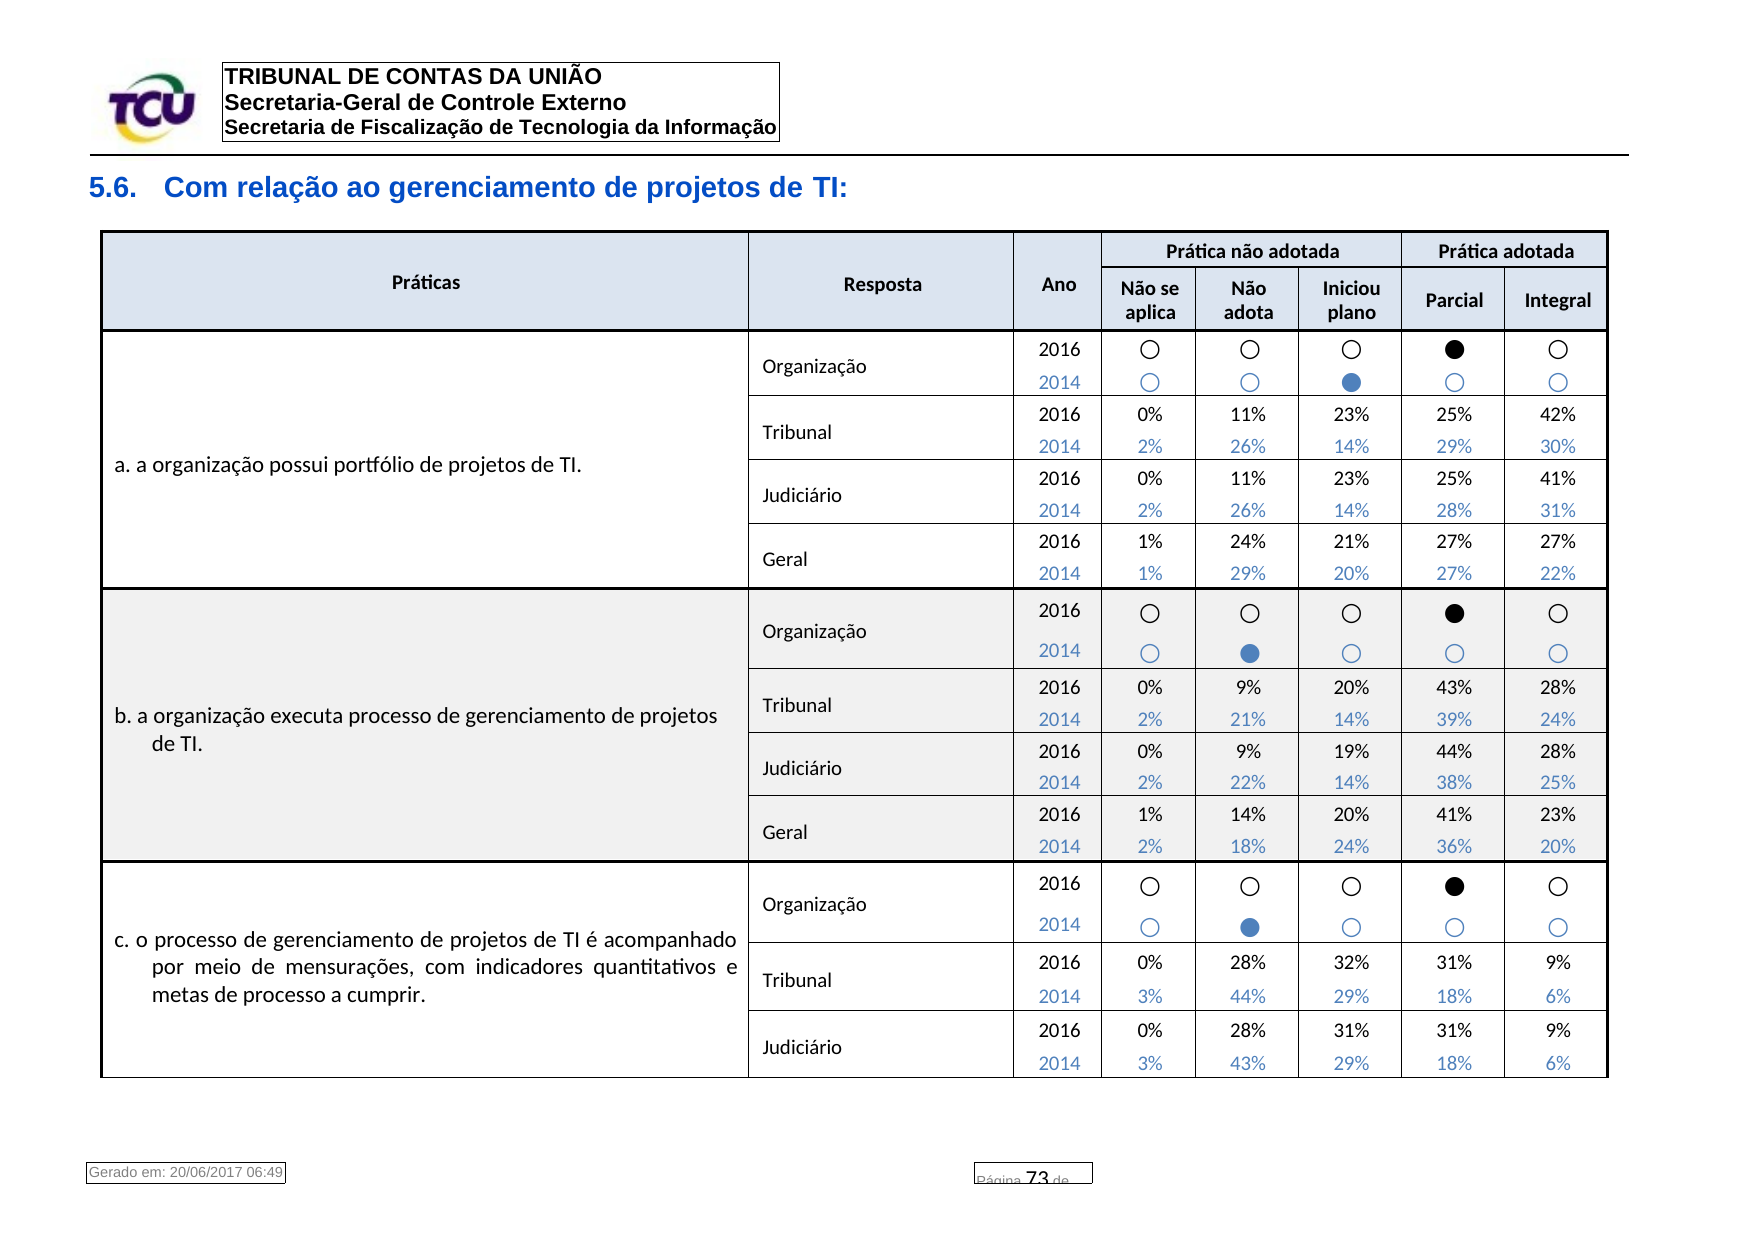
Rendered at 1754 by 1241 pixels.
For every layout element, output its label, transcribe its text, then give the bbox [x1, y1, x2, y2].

list Com relação ao gerenciamento de projetos de TI: [88, 170, 1623, 204]
table_cell ○ [1402, 362, 1504, 395]
table_cell 26% [1196, 493, 1298, 522]
table_cell 18% [1402, 1045, 1504, 1077]
table_cell 43% [1402, 669, 1504, 702]
table_cell ● [1196, 628, 1298, 668]
table_cell ○ [1505, 362, 1606, 395]
table_cell 2016 [1014, 332, 1101, 362]
table_cell 2% [1102, 429, 1195, 459]
table_cell ○ [1505, 863, 1606, 901]
table_cell 23% [1299, 460, 1401, 493]
table_cell 29% [1402, 429, 1504, 459]
table_cell ○ [1299, 332, 1401, 362]
table_cell 22% [1505, 556, 1606, 587]
table_cell ● [1402, 332, 1504, 362]
picture [91, 156, 203, 161]
picture [91, 58, 203, 154]
table_cell a. a organização possui portfólio de projetos de TI. [103, 332, 748, 587]
table_cell ○ [1196, 863, 1298, 901]
table_cell 2014 [1014, 556, 1101, 587]
table_cell 2016 [1014, 590, 1101, 628]
table_cell 19% [1299, 733, 1401, 765]
table_cell 0% [1102, 733, 1195, 765]
table_header Prática adotada [1402, 233, 1606, 266]
table_cell ○ [1102, 863, 1195, 901]
table_cell Judiciário [749, 460, 1013, 522]
table_cell ○ [1299, 863, 1401, 901]
table_cell ○ [1102, 332, 1195, 362]
table_cell ● [1402, 863, 1504, 901]
table_cell 9% [1505, 1011, 1606, 1045]
table_cell 27% [1402, 556, 1504, 587]
table_cell ○ [1299, 628, 1401, 668]
table_cell Organização [749, 590, 1013, 668]
table_cell 31% [1402, 1011, 1504, 1045]
table_cell 18% [1196, 829, 1298, 859]
table_cell 3% [1102, 978, 1195, 1010]
table_cell ○ [1505, 332, 1606, 362]
table_cell ● [1196, 901, 1298, 942]
table_cell 30% [1505, 429, 1606, 459]
table_cell 36% [1402, 829, 1504, 859]
table_cell ○ [1102, 628, 1195, 668]
table_cell 29% [1299, 978, 1401, 1010]
table_cell 31% [1505, 493, 1606, 522]
table_cell Organização [749, 863, 1013, 942]
table_cell 9% [1196, 733, 1298, 765]
table_cell 2% [1102, 765, 1195, 795]
table_cell 32% [1299, 943, 1401, 978]
table_cell 31% [1299, 1011, 1401, 1045]
table_cell 2016 [1014, 733, 1101, 765]
table_cell 2014 [1014, 829, 1101, 859]
table_cell 6% [1505, 978, 1606, 1010]
table_cell 2014 [1014, 978, 1101, 1010]
table_cell 28% [1505, 669, 1606, 702]
table_cell 0% [1102, 1011, 1195, 1045]
table_cell ○ [1505, 628, 1606, 668]
table_cell 1% [1102, 524, 1195, 556]
table_cell 25% [1402, 460, 1504, 493]
table_cell 26% [1196, 429, 1298, 459]
table_cell 28% [1402, 493, 1504, 522]
table_cell Integral [1505, 268, 1606, 329]
table_cell 2016 [1014, 524, 1101, 556]
table_cell 2014 [1014, 765, 1101, 795]
table_cell 0% [1102, 943, 1195, 978]
table_cell 14% [1299, 493, 1401, 522]
table_cell 25% [1402, 396, 1504, 429]
table_cell 28% [1505, 733, 1606, 765]
table_cell 2016 [1014, 460, 1101, 493]
table_cell b. a organização executa processo de gerenciamento de projetos de TI. [103, 590, 748, 859]
table_cell c. o processo de gerenciamento de projetos de TI é acompanhado por meio de mensurações, com indicadores quantitativos e metas de processo a cumprir. [103, 863, 748, 1077]
table_cell ○ [1196, 590, 1298, 628]
table_cell 25% [1505, 765, 1606, 795]
table_cell 2014 [1014, 493, 1101, 522]
table_cell 0% [1102, 669, 1195, 702]
table_cell ○ [1299, 590, 1401, 628]
table_cell 21% [1196, 702, 1298, 732]
table_cell 44% [1196, 978, 1298, 1010]
table_header Prática não adotada [1102, 233, 1401, 266]
table_cell Judiciário [749, 733, 1013, 795]
table_cell 43% [1196, 1045, 1298, 1077]
table_cell 9% [1505, 943, 1606, 978]
table_cell 41% [1402, 796, 1504, 829]
table_cell Tribunal [749, 396, 1013, 459]
table_cell 24% [1299, 829, 1401, 859]
table_cell 28% [1196, 1011, 1298, 1045]
table_cell 23% [1505, 796, 1606, 829]
table_cell ○ [1299, 901, 1401, 942]
table_cell 38% [1402, 765, 1504, 795]
table_cell 23% [1299, 396, 1401, 429]
table_cell ○ [1505, 901, 1606, 942]
table_cell 2014 [1014, 362, 1101, 395]
table_cell Tribunal [749, 669, 1013, 732]
table_cell 2016 [1014, 1011, 1101, 1045]
table_cell 44% [1402, 733, 1504, 765]
table_cell ● [1402, 590, 1504, 628]
table_cell 2016 [1014, 669, 1101, 702]
table_cell 2014 [1014, 1045, 1101, 1077]
table_cell 21% [1299, 524, 1401, 556]
table_header Práticas [103, 233, 748, 329]
table_cell 11% [1196, 460, 1298, 493]
table_cell ○ [1196, 332, 1298, 362]
table_cell 27% [1505, 524, 1606, 556]
table_cell ○ [1402, 628, 1504, 668]
table_cell 20% [1299, 669, 1401, 702]
table_cell 41% [1505, 460, 1606, 493]
table_cell 2016 [1014, 943, 1101, 978]
table_cell 42% [1505, 396, 1606, 429]
table_cell ● [1299, 362, 1401, 395]
table_cell 29% [1196, 556, 1298, 587]
table_cell 22% [1196, 765, 1298, 795]
table_cell 2% [1102, 493, 1195, 522]
table_cell 0% [1102, 460, 1195, 493]
table_cell 2% [1102, 702, 1195, 732]
table_cell 28% [1196, 943, 1298, 978]
table_cell 14% [1299, 702, 1401, 732]
table_cell Parcial [1402, 268, 1504, 329]
table_cell 1% [1102, 556, 1195, 587]
table_cell 2016 [1014, 796, 1101, 829]
table_cell 2% [1102, 829, 1195, 859]
table_cell Judiciário [749, 1011, 1013, 1077]
table_cell 0% [1102, 396, 1195, 429]
table_cell 20% [1505, 829, 1606, 859]
table_cell 18% [1402, 978, 1504, 1010]
table_header Ano [1014, 233, 1101, 329]
table_cell Geral [749, 524, 1013, 587]
table_cell 29% [1299, 1045, 1401, 1077]
table_cell 2016 [1014, 396, 1101, 429]
table_cell 31% [1402, 943, 1504, 978]
table_cell 1% [1102, 796, 1195, 829]
table_cell 2014 [1014, 901, 1101, 942]
table_cell Não adota [1196, 268, 1298, 329]
table_cell 39% [1402, 702, 1504, 732]
table_cell Não se aplica [1102, 268, 1195, 329]
table_cell 14% [1299, 429, 1401, 459]
table_cell 14% [1299, 765, 1401, 795]
table_cell 2014 [1014, 429, 1101, 459]
table_cell 2014 [1014, 702, 1101, 732]
table_cell 9% [1196, 669, 1298, 702]
table_cell ○ [1102, 590, 1195, 628]
table_cell ○ [1196, 362, 1298, 395]
table_cell 6% [1505, 1045, 1606, 1077]
table_cell 24% [1196, 524, 1298, 556]
table_cell ○ [1402, 901, 1504, 942]
table_cell ○ [1505, 590, 1606, 628]
table_cell Geral [749, 796, 1013, 859]
table_header Resposta [749, 233, 1013, 329]
table_cell ○ [1102, 901, 1195, 942]
table_cell Tribunal [749, 943, 1013, 1010]
table_cell 24% [1505, 702, 1606, 732]
table_cell Organização [749, 332, 1013, 395]
table_cell 3% [1102, 1045, 1195, 1077]
table_cell ○ [1102, 362, 1195, 395]
table_cell Iniciou plano [1299, 268, 1401, 329]
table_cell 14% [1196, 796, 1298, 829]
table_cell 20% [1299, 796, 1401, 829]
table_cell 27% [1402, 524, 1504, 556]
table_cell 2016 [1014, 863, 1101, 901]
table_cell 2014 [1014, 628, 1101, 668]
table_cell 20% [1299, 556, 1401, 587]
table_cell 11% [1196, 396, 1298, 429]
